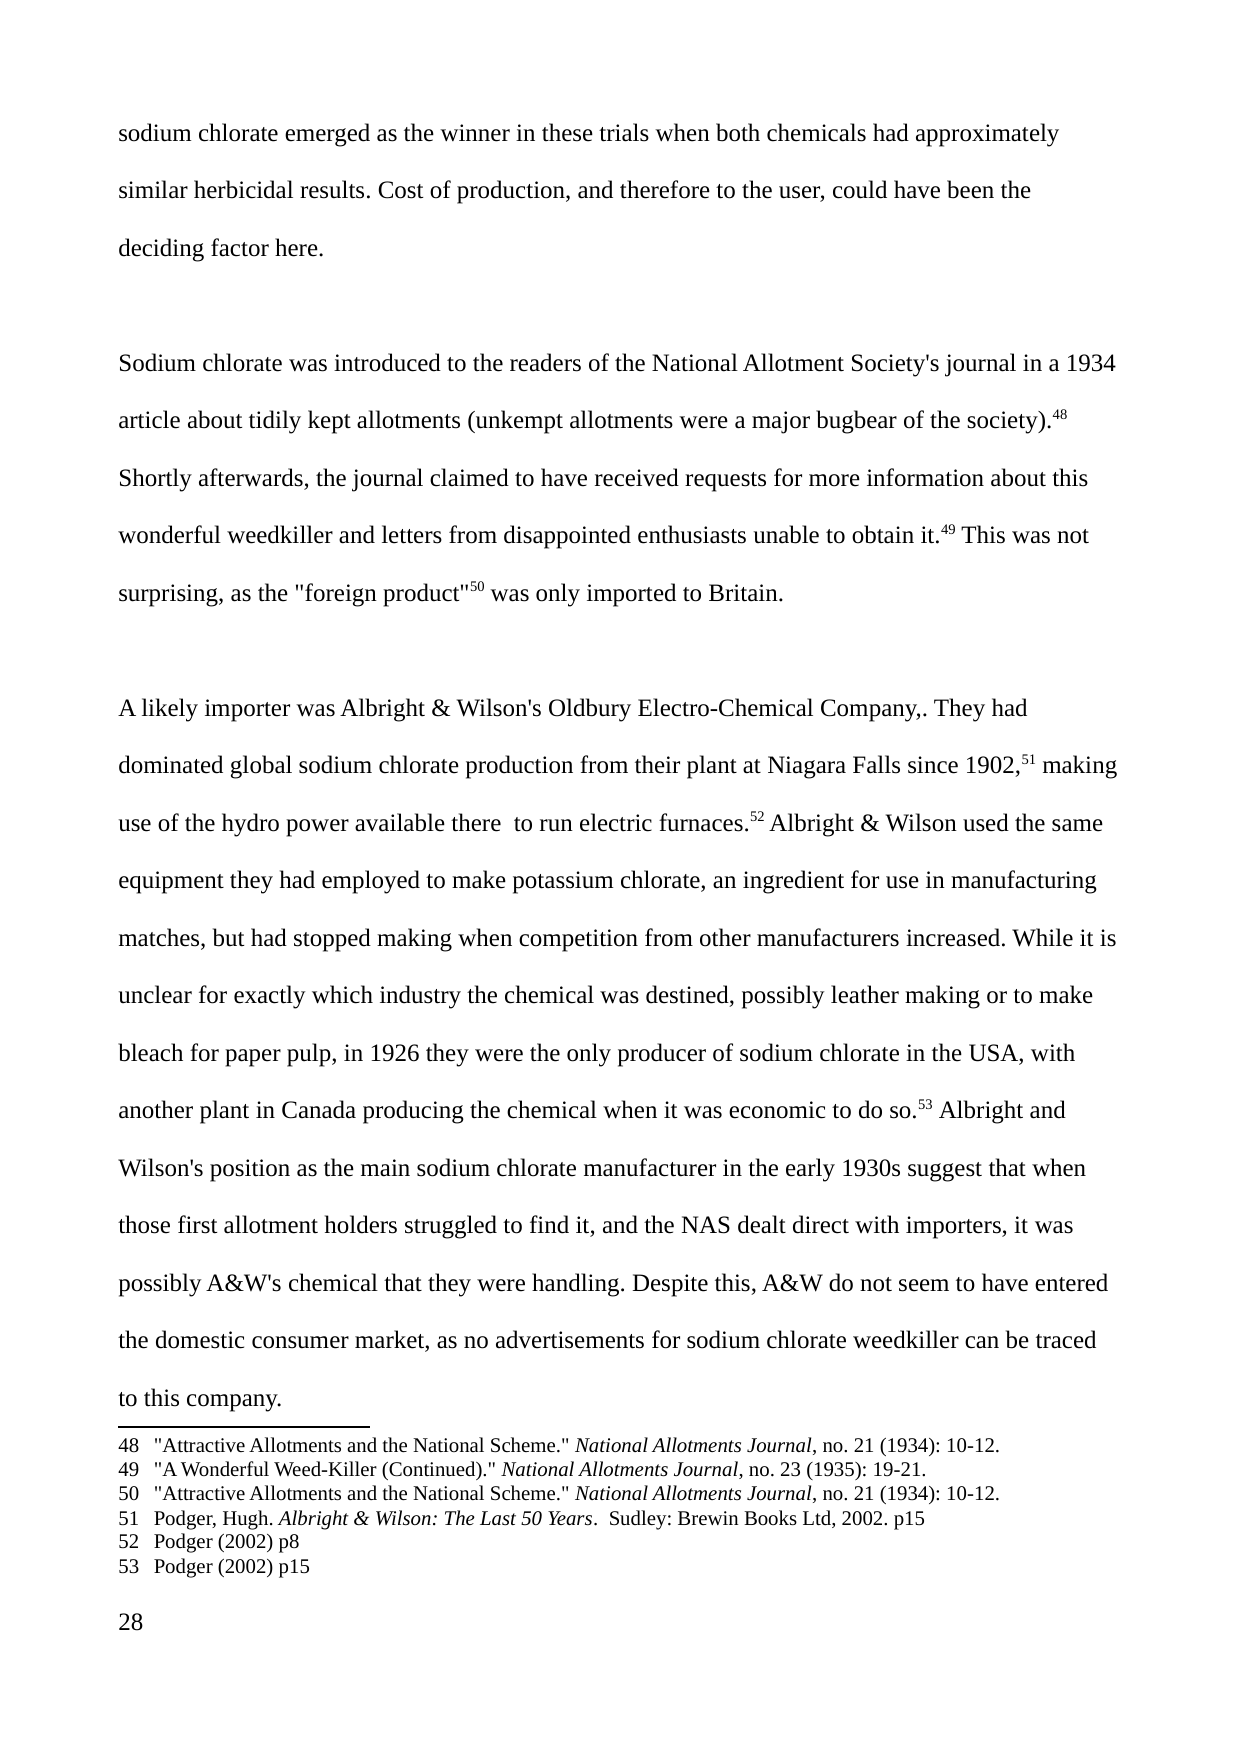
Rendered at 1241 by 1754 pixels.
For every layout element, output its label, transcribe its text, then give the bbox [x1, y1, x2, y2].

text "Attractive Allotments and the National Scheme." National Allotments Journal, no. 21 (1934): 10-12. [118, 1481, 1122, 1505]
text Sodium chlorate was introduced to the readers of the National Allotment Society's journal in a 1934 article about tidily kept allotments (unkempt allotments were a major bugbear of the society). Shortly afterwards, the journal claimed to have received requests for more information about this wonderful weedkiller and letters from disappointed enthusiasts unable to obtain it. This was not surprising, as the "foreign product" was only imported to Britain. [118, 348, 1122, 607]
text Podger (2002) p15 [118, 1553, 1122, 1578]
text "A Wonderful Weed-Killer (Continued)." National Allotments Journal, no. 23 (1935): 19-21. [118, 1457, 1122, 1481]
text Podger, Hugh. Albright & Wilson: The Last 50 Years. Sudley: Brewin Books Ltd, 2002. p15 [118, 1505, 1122, 1529]
text sodium chlorate emerged as the winner in these trials when both chemicals had approximately similar herbicidal results. Cost of production, and therefore to the user, could have been the deciding factor here. [118, 118, 1122, 262]
text "Attractive Allotments and the National Scheme." National Allotments Journal, no. 21 (1934): 10-12. [118, 1433, 1122, 1457]
text Podger (2002) p8 [118, 1529, 1122, 1553]
text A likely importer was Albright & Wilson's Oldbury Electro-Chemical Company,. They had dominated global sodium chlorate production from their plant at Niagara Falls since 1902, making use of the hydro power available there to run electric furnaces. Albright & Wilson used the same equipment they had employed to make potassium chlorate, an ingredient for use in manufacturing matches, but had stopped making when competition from other manufacturers increased. While it is unclear for exactly which industry the chemical was destined, possibly leather making or to make bleach for paper pulp, in 1926 they were the only producer of sodium chlorate in the USA, with another plant in Canada producing the chemical when it was economic to do so. Albright and Wilson's position as the main sodium chlorate manufacturer in the early 1930s suggest that when those first allotment holders struggled to find it, and the NAS dealt direct with importers, it was possibly A&W's chemical that they were handling. Despite this, A&W do not seem to have entered the domestic consumer market, as no advertisements for sodium chlorate weedkiller can be traced to this company. [118, 693, 1122, 1412]
